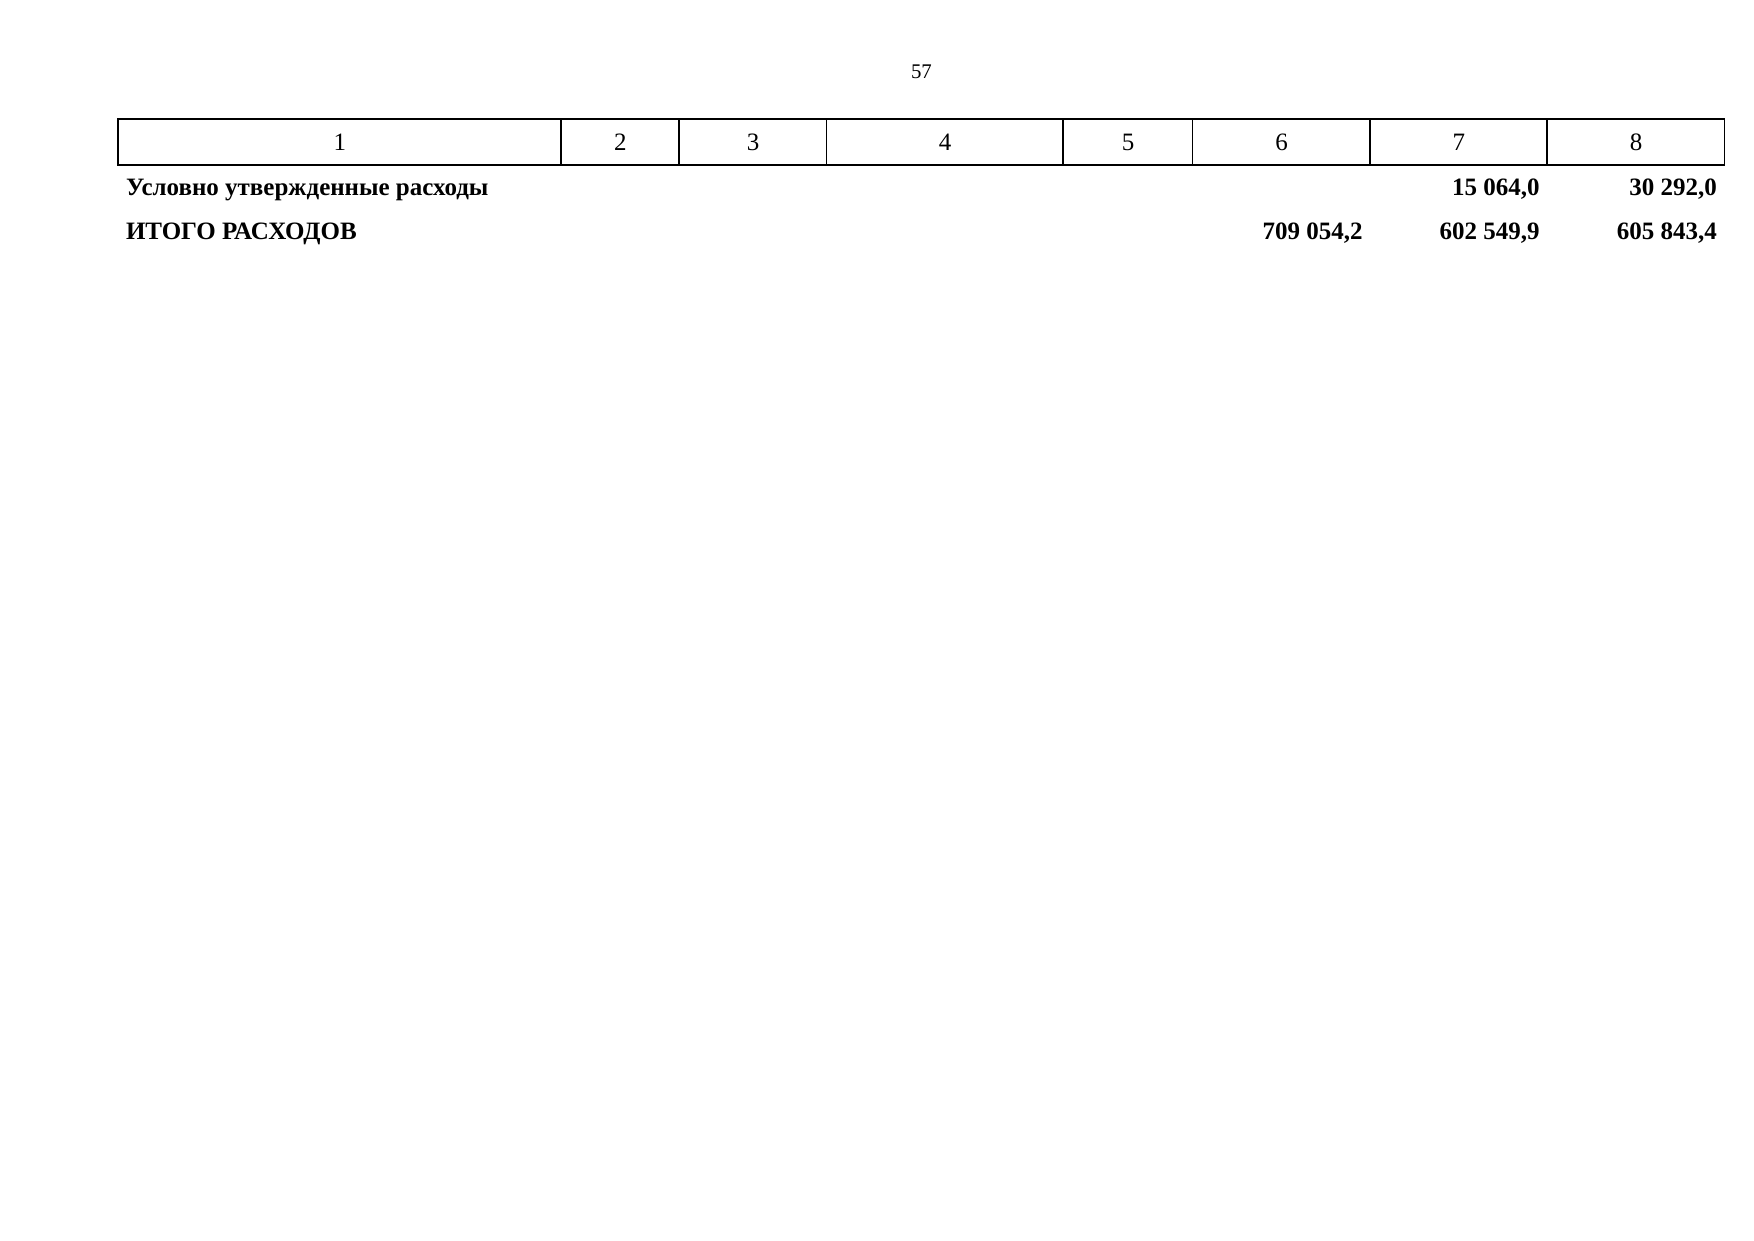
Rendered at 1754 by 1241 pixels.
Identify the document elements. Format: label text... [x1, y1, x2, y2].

table_cell Условно утвержденные расходы [118, 166, 561, 208]
table_header 1 [126, 128, 553, 156]
table_cell [561, 166, 679, 208]
table_cell [1063, 209, 1193, 253]
table_header [680, 120, 826, 164]
table_header [827, 120, 1062, 164]
table_header [1064, 120, 1192, 164]
table_cell [827, 209, 1063, 253]
table_cell [679, 166, 827, 208]
table_header 6 [1201, 128, 1362, 156]
table_header 3 [687, 128, 819, 156]
table_cell [1193, 166, 1370, 208]
table_header 5 [1071, 128, 1185, 156]
table_header [1371, 120, 1546, 164]
table_header 4 [835, 128, 1055, 156]
table_cell [827, 166, 1063, 208]
table_header [562, 120, 678, 164]
table_header [119, 120, 560, 164]
table_header [1193, 120, 1369, 164]
table_header 8 [1555, 128, 1716, 156]
table_cell 30 292,0 [1547, 166, 1724, 208]
table_cell ИТОГО РАСХОДОВ [118, 209, 561, 253]
table_cell 605 843,4 [1547, 209, 1724, 253]
table_header [1548, 120, 1724, 164]
table_cell 709 054,2 [1193, 209, 1370, 253]
table_cell [1063, 166, 1193, 208]
table_header 7 [1378, 128, 1539, 156]
table_header 2 [569, 128, 671, 156]
table_cell 15 064,0 [1370, 166, 1547, 208]
table_cell [679, 209, 827, 253]
table_cell [561, 209, 679, 253]
table_cell 602 549,9 [1370, 209, 1547, 253]
